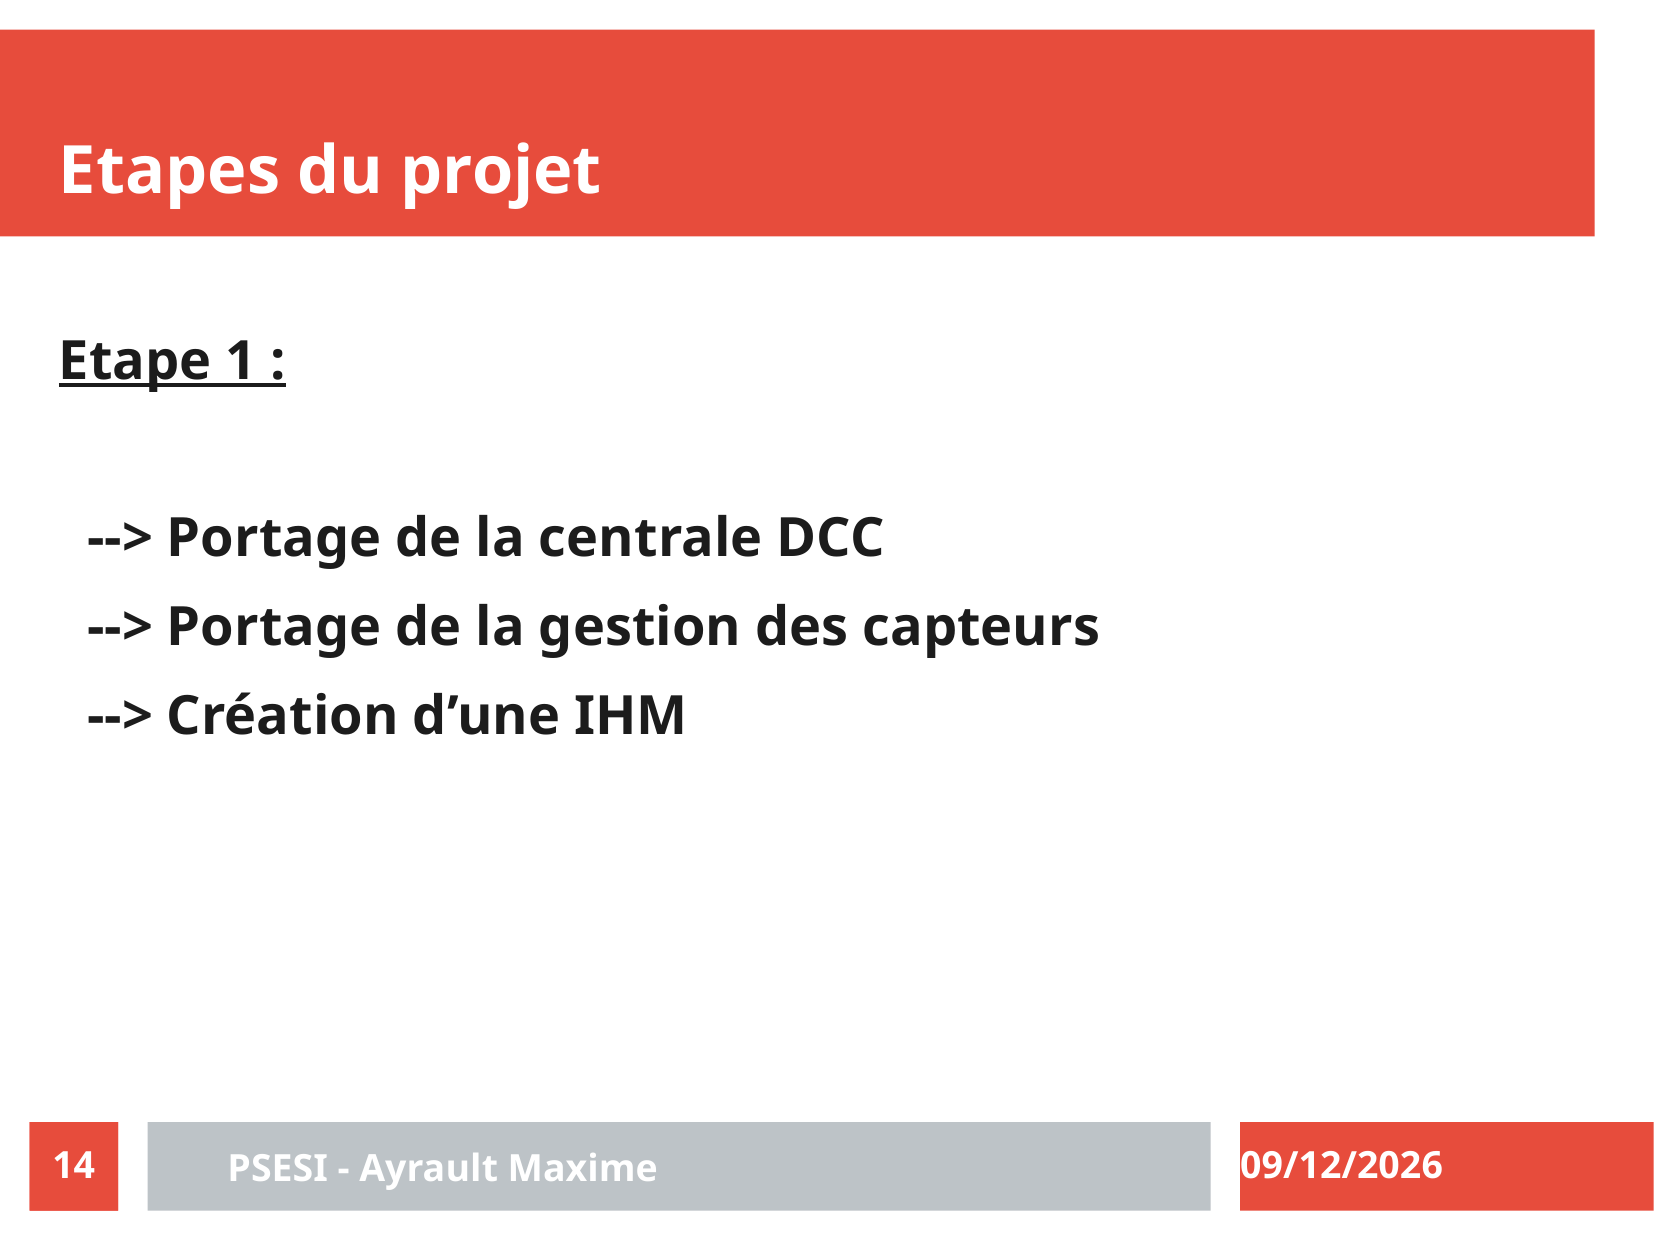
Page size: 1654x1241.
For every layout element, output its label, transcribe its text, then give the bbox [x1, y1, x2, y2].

list Etape 1 : --> Portage de la centrale DCC --> Portage de la gestion des capteurs --> Création d’une IHM [59, 324, 1565, 1093]
title Etapes du projet [59, 59, 1595, 207]
text_box PSESI - Ayrault Maxime [177, 1122, 709, 1211]
text_box [29, 1122, 119, 1211]
text_box 06/03/2017 [1240, 1122, 1625, 1211]
